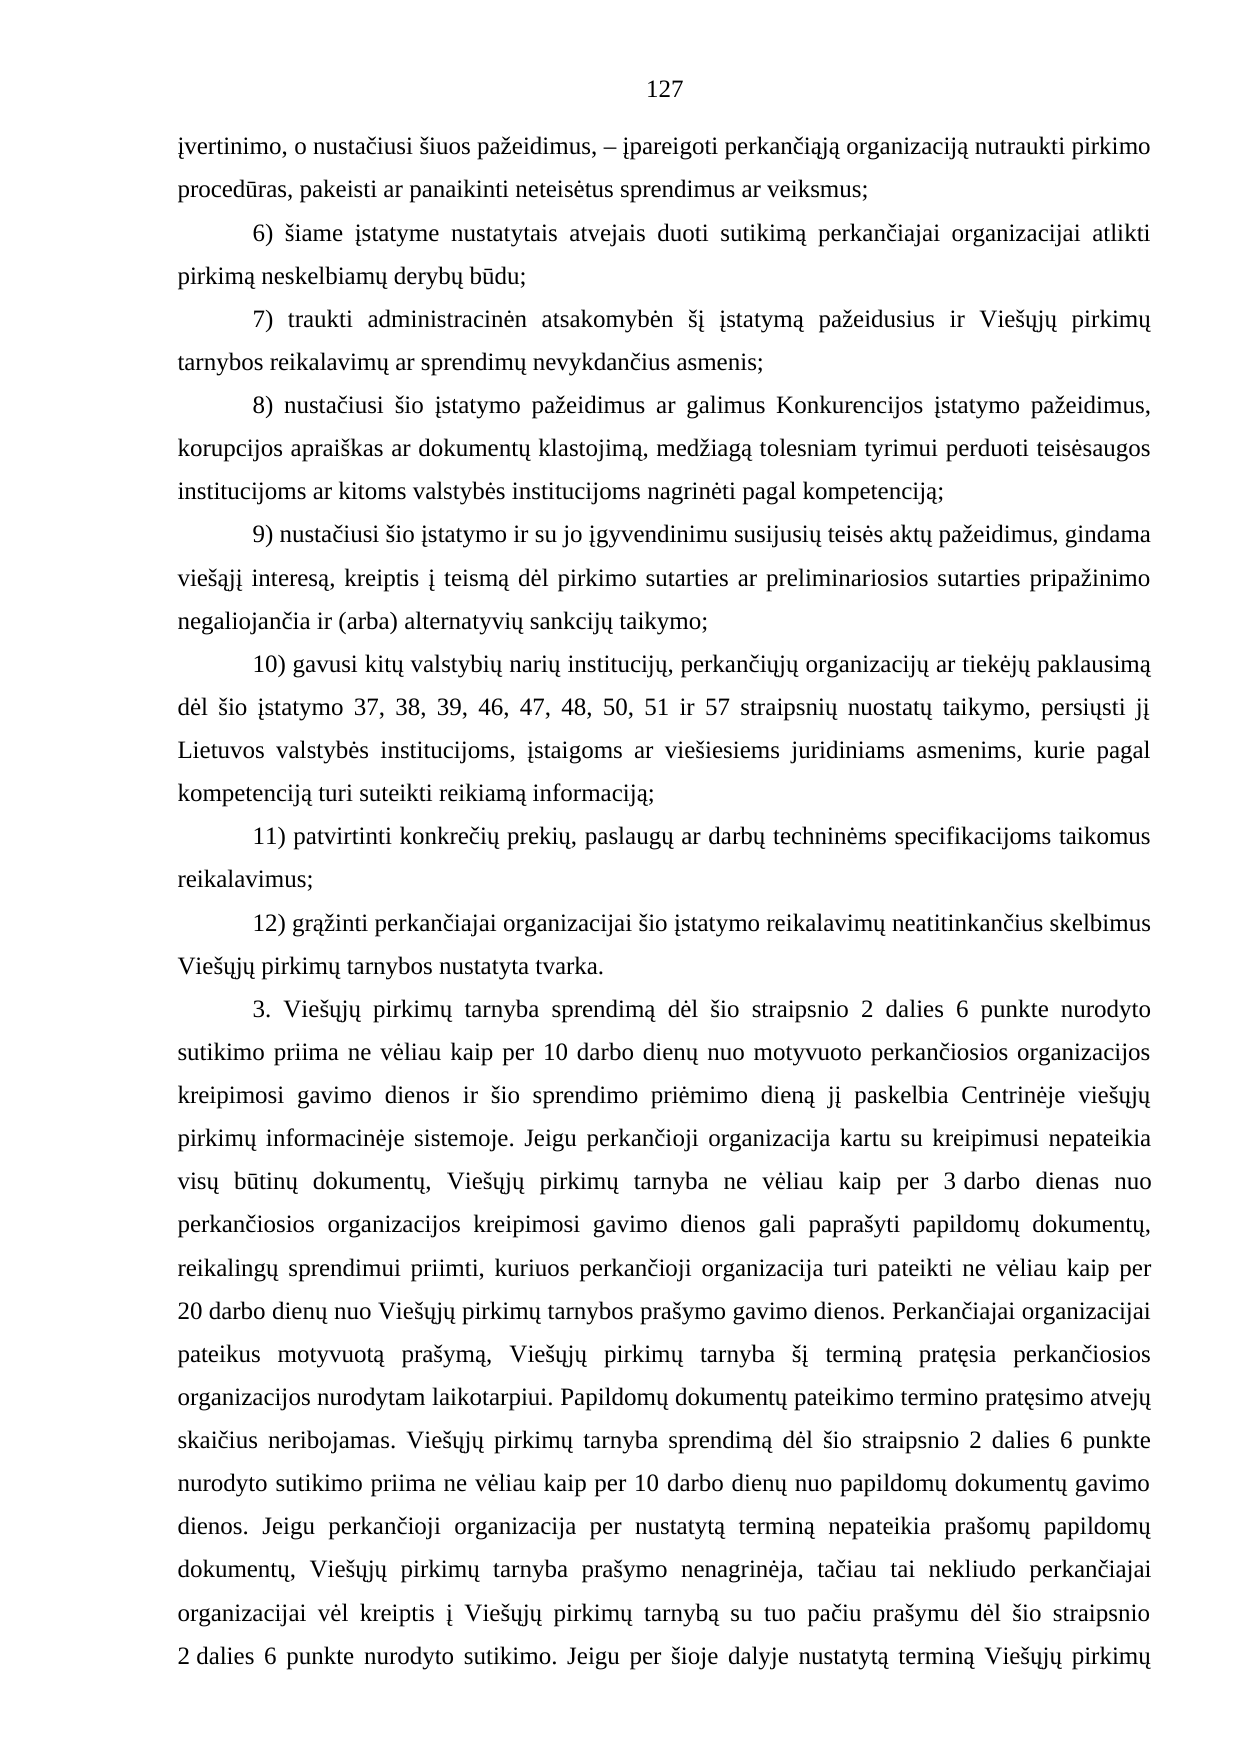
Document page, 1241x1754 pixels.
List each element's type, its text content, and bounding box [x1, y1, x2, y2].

text 7) traukti administracinėn atsakomybėn šį įstatymą pažeidusius ir Viešųjų pirkimų tarnybos reikalavimų ar sprendimų nevykdančius asmenis; [177, 304, 1152, 376]
text 8) nustačiusi šio įstatymo pažeidimus ar galimus Konkurencijos įstatymo pažeidimus, korupcijos apraiškas ar dokumentų klastojimą, medžiagą tolesniam tyrimui perduoti teisėsaugos institucijoms ar kitoms valstybės institucijoms nagrinėti pagal kompetenciją; [177, 390, 1152, 505]
text 3. Viešųjų pirkimų tarnyba sprendimą dėl šio straipsnio 2 dalies 6 punkte nurodyto sutikimo priima ne vėliau kaip per 10 darbo dienų nuo motyvuoto perkančiosios organizacijos kreipimosi gavimo dienos ir šio sprendimo priėmimo dieną jį paskelbia Centrinėje viešųjų pirkimų informacinėje sistemoje. Jeigu perkančioji organizacija kartu su kreipimusi nepateikia visų būtinų dokumentų, Viešųjų pirkimų tarnyba ne vėliau kaip per 3 darbo dienas nuo perkančiosios organizacijos kreipimosi gavimo dienos gali paprašyti papildomų dokumentų, reikalingų sprendimui priimti, kuriuos perkančioji organizacija turi pateikti ne vėliau kaip per 20 darbo dienų nuo Viešųjų pirkimų tarnybos prašymo gavimo dienos. Perkančiajai organizacijai pateikus motyvuotą prašymą, Viešųjų pirkimų tarnyba šį terminą pratęsia perkančiosios organizacijos nurodytam laikotarpiui. Papildomų dokumentų pateikimo termino pratęsimo atvejų skaičius neribojamas. Viešųjų pirkimų tarnyba sprendimą dėl šio straipsnio 2 dalies 6 punkte nurodyto sutikimo priima ne vėliau kaip per 10 darbo dienų nuo papildomų dokumentų gavimo dienos. Jeigu perkančioji organizacija per nustatytą terminą nepateikia prašomų papildomų dokumentų, Viešųjų pirkimų tarnyba prašymo nenagrinėja, tačiau tai nekliudo perkančiajai organizacijai vėl kreiptis į Viešųjų pirkimų tarnybą su tuo pačiu prašymu dėl šio straipsnio 2 dalies 6 punkte nurodyto sutikimo. Jeigu per šioje dalyje nustatytą terminą Viešųjų pirkimų [177, 994, 1152, 1669]
text 6) šiame įstatyme nustatytais atvejais duoti sutikimą perkančiajai organizacijai atlikti pirkimą neskelbiamų derybų būdu; [177, 218, 1152, 289]
text 10) gavusi kitų valstybių narių institucijų, perkančiųjų organizacijų ar tiekėjų paklausimą dėl šio įstatymo 37, 38, 39, 46, 47, 48, 50, 51 ir 57 straipsnių nuostatų taikymo, persiųsti jį Lietuvos valstybės institucijoms, įstaigoms ar viešiesiems juridiniams asmenims, kurie pagal kompetenciją turi suteikti reikiamą informaciją; [177, 649, 1152, 807]
text 11) patvirtinti konkrečių prekių, paslaugų ar darbų techninėms specifikacijoms taikomus reikalavimus; [177, 821, 1152, 893]
text 12) grąžinti perkančiajai organizacijai šio įstatymo reikalavimų neatitinkančius skelbimus Viešųjų pirkimų tarnybos nustatyta tvarka. [177, 908, 1152, 979]
text 9) nustačiusi šio įstatymo ir su jo įgyvendinimu susijusių teisės aktų pažeidimus, gindama viešąjį interesą, kreiptis į teismą dėl pirkimo sutarties ar preliminariosios sutarties pripažinimo negaliojančia ir (arba) alternatyvių sankcijų taikymo; [177, 519, 1152, 634]
text įvertinimo, o nustačiusi šiuos pažeidimus, – įpareigoti perkančiąją organizaciją nutraukti pirkimo procedūras, pakeisti ar panaikinti neteisėtus sprendimus ar veiksmus; [177, 131, 1152, 203]
